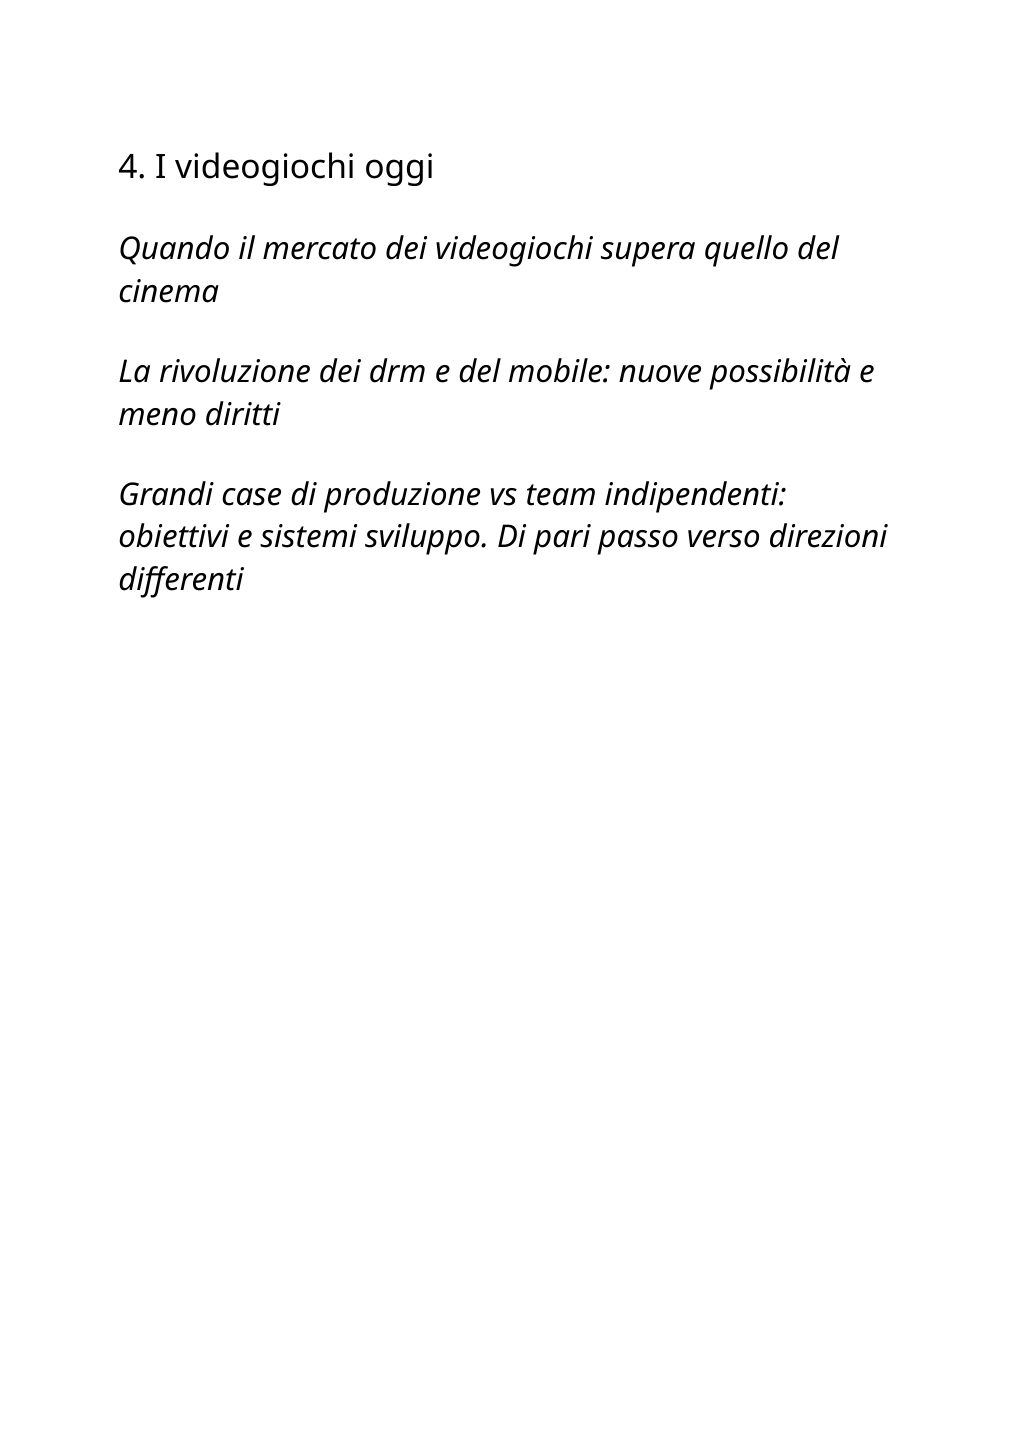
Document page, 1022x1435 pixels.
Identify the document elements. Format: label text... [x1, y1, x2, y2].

subtitle Grandi case di produzione vs team indipendenti: obiettivi e sistemi sviluppo. Di pari passo verso direzioni differenti [118, 472, 903, 599]
subtitle 4. I videogiochi oggi [118, 143, 903, 189]
subtitle La rivoluzione dei drm e del mobile: nuove possibilità e meno diritti [118, 349, 903, 434]
subtitle Quando il mercato dei videogiochi supera quello del cinema [118, 226, 903, 312]
